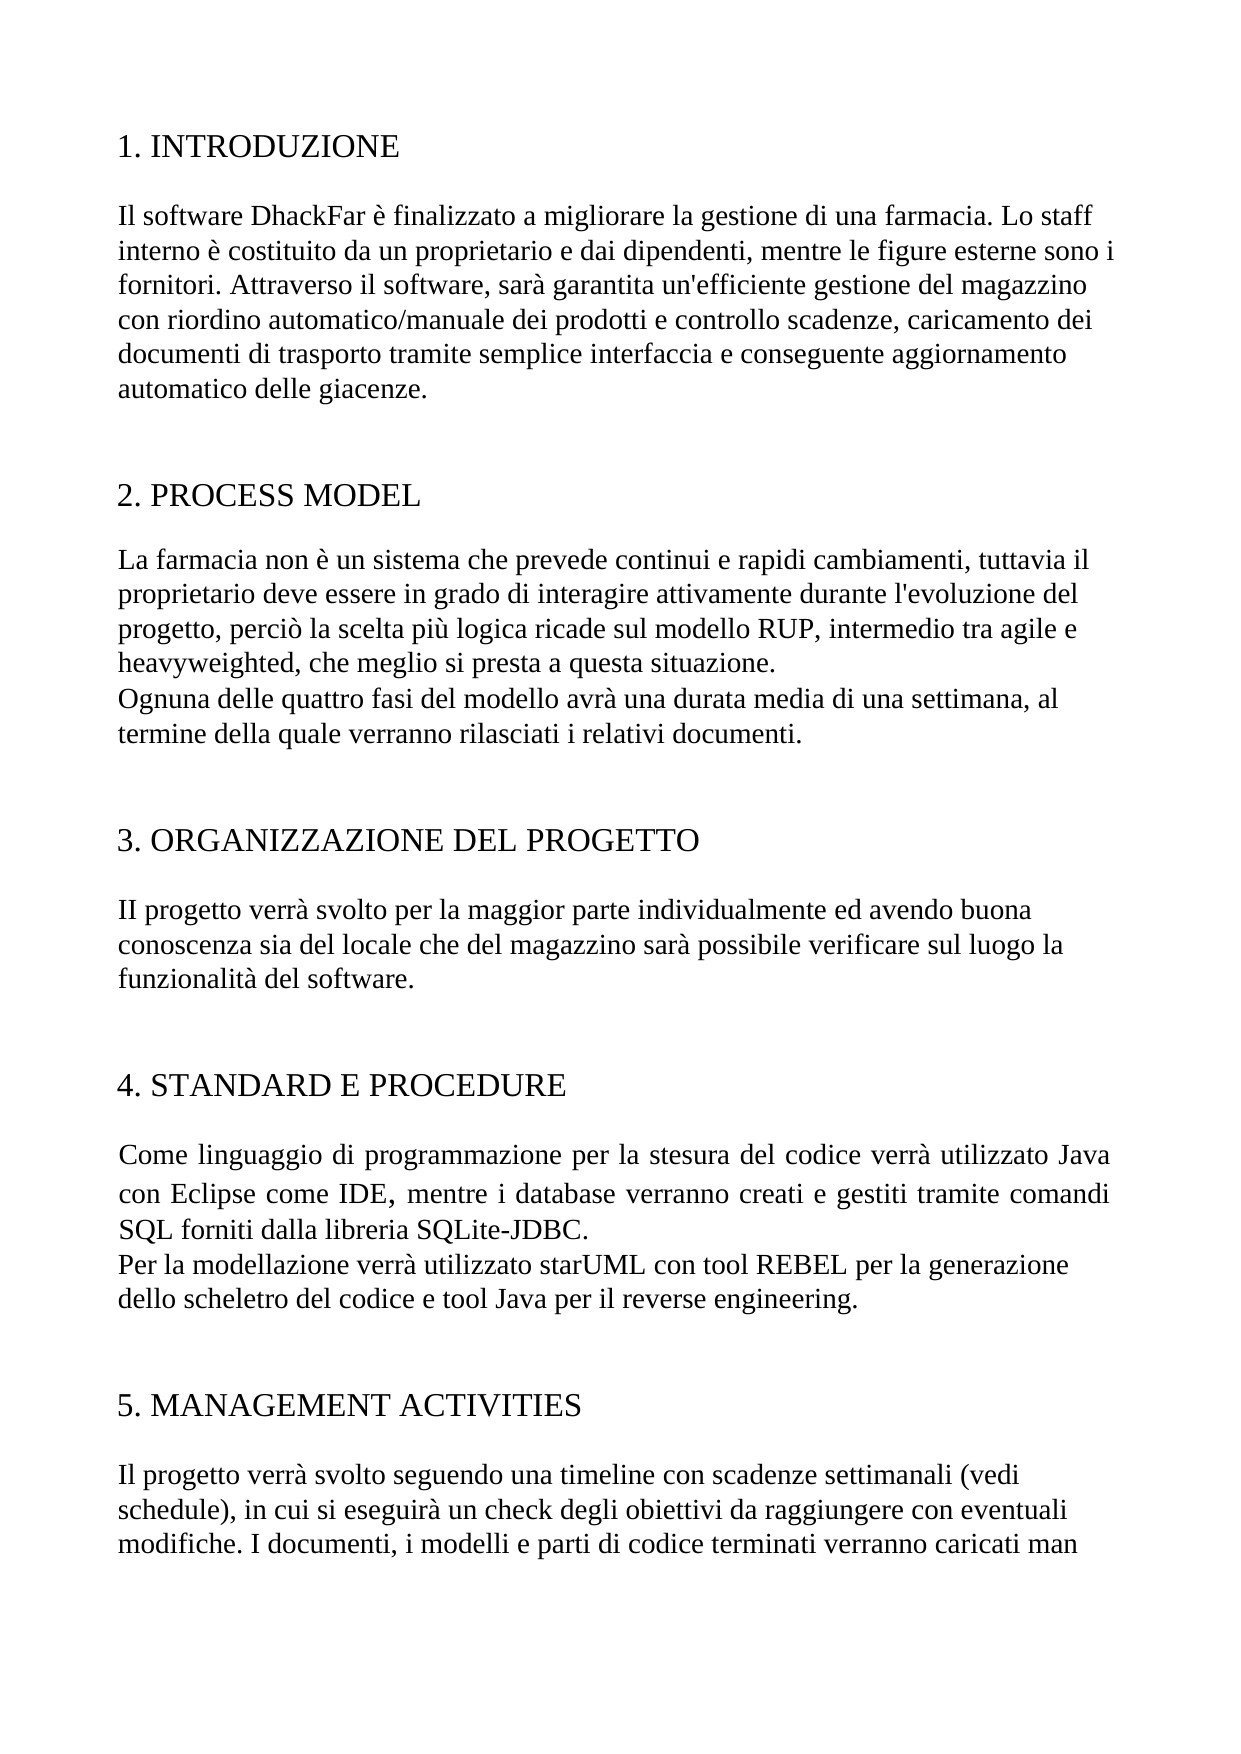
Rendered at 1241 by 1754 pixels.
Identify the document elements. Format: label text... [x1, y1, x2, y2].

subtitle ORGANIZZAZIONE DEL PROGETTO [117, 820, 1119, 859]
subtitle PROCESS MODEL [117, 475, 1119, 513]
subtitle STANDARD E PROCEDURE [117, 1065, 1119, 1104]
text II progetto verrà svolto per la maggior parte individualmente ed avendo buona conoscenza sia del locale che del magazzino sarà possibile verificare sul luogo la funzionalità del software. [118, 892, 1119, 995]
text Per la modellazione verrà utilizzato starUML con tool REBEL per la generazione dello scheletro del codice e tool Java per il reverse engineering. [118, 1247, 1119, 1315]
subtitle MANAGEMENT ACTIVITIES [117, 1385, 1119, 1423]
subtitle INTRODUZIONE [117, 126, 1119, 164]
text Il software DhackFar è finalizzato a migliorare la gestione di una farmacia. Lo staff interno è costituito da un proprietario e dai dipendenti, mentre le figure esterne sono i fornitori. Attraverso il software, sarà garantita un'efficiente gestione del magazzino con riordino automatico/manuale dei prodotti e controllo scadenze, caricamento dei documenti di trasporto tramite semplice interfaccia e conseguente aggiornamento automatico delle giacenze. [118, 198, 1119, 404]
text Ognuna delle quattro fasi del modello avrà una durata media di una settimana, al termine della quale verranno rilasciati i relativi documenti. [118, 682, 1119, 750]
text La farmacia non è un sistema che prevede continui e rapidi cambiamenti, tuttavia il proprietario deve essere in grado di interagire attivamente durante l'evoluzione del progetto, perciò la scelta più logica ricade sul modello RUP, intermedio tra agile e heavyweighted, che meglio si presta a questa situazione. [118, 542, 1119, 679]
text Come linguaggio di programmazione per la stesura del codice verrà utilizzato Java con Eclipse come IDE, mentre i database verranno creati e gestiti tramite comandi SQL forniti dalla libreria SQLite-JDBC. [118, 1137, 1111, 1246]
text Il progetto verrà svolto seguendo una timeline con scadenze settimanali (vedi schedule), in cui si eseguirà un check degli obiettivi da raggiungere con eventuali modifiche. I documenti, i modelli e parti di codice terminati verranno caricati man [118, 1457, 1119, 1560]
